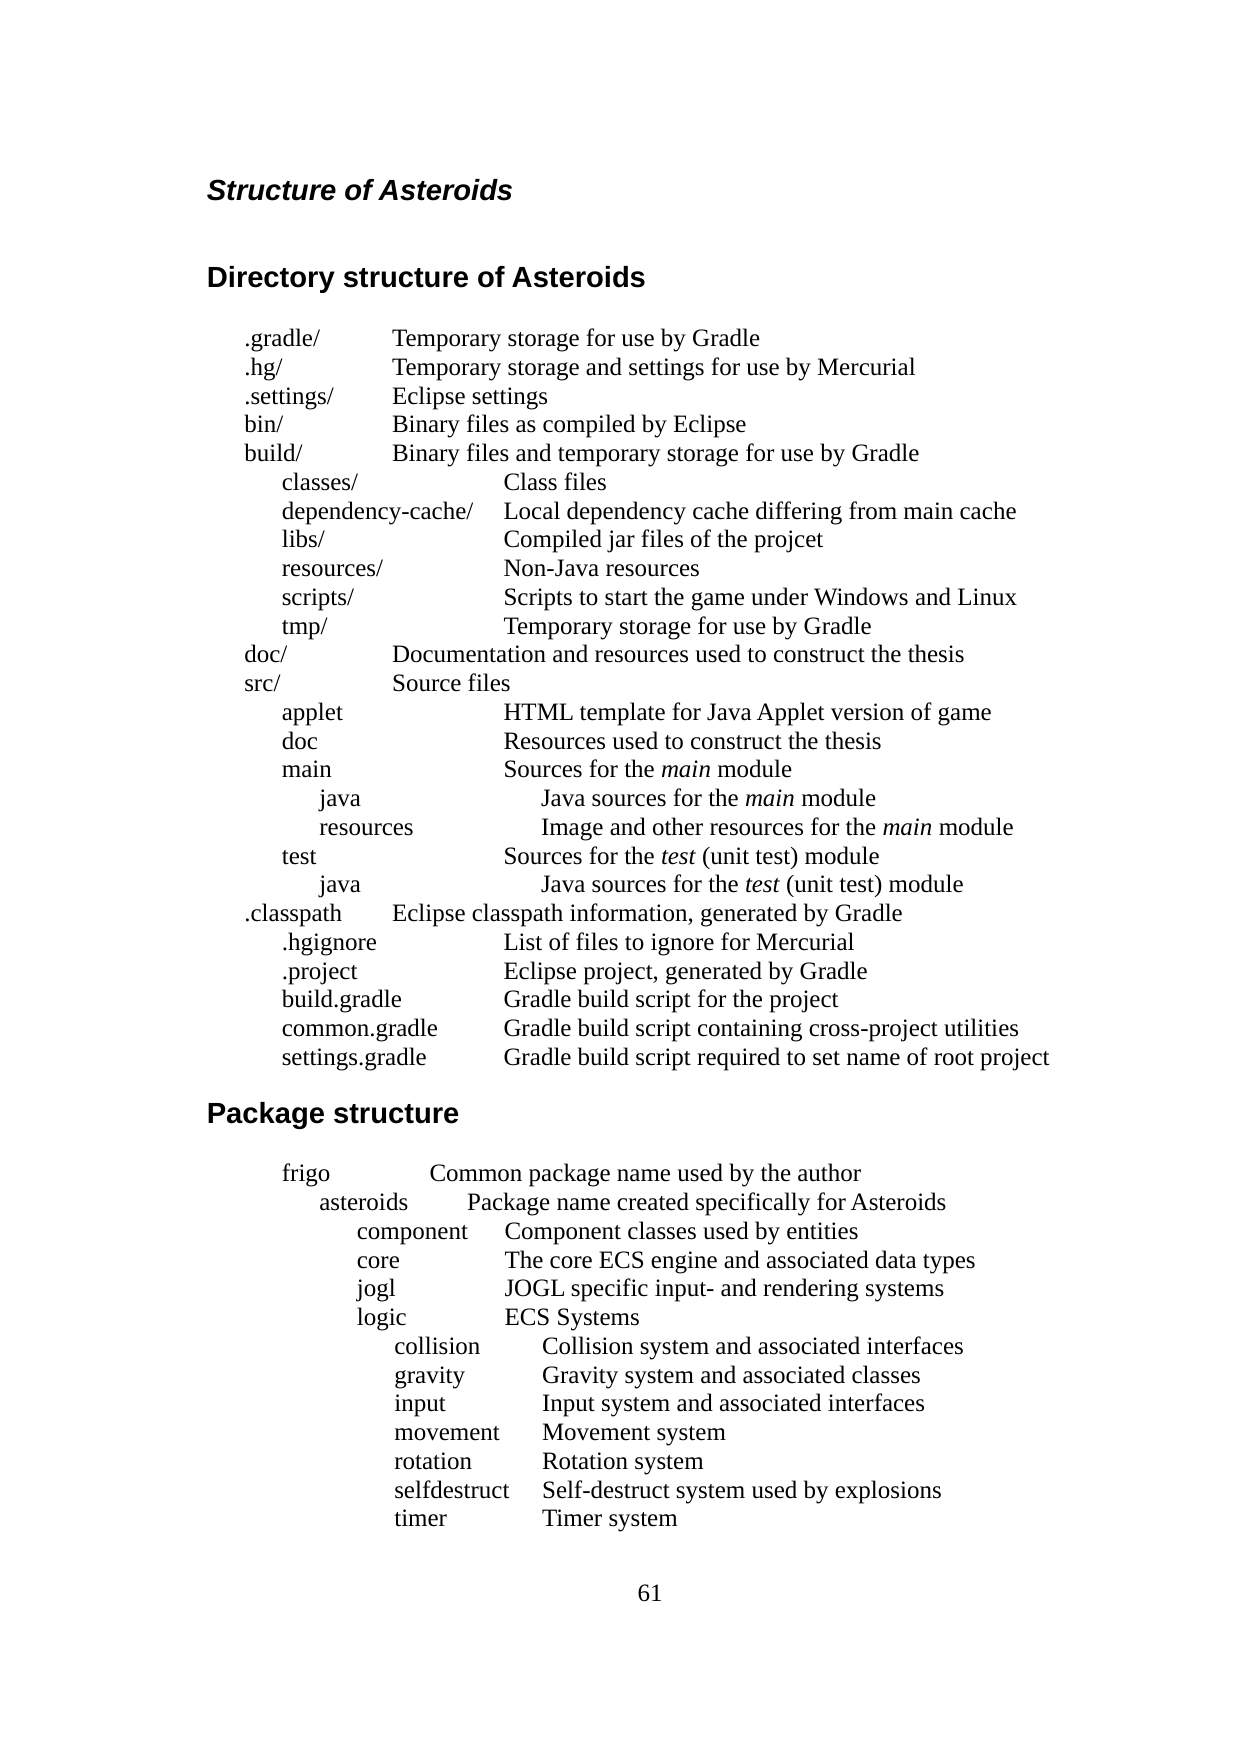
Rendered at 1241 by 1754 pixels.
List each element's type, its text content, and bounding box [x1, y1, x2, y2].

list main Sources for the main module [244, 754, 1093, 783]
list scripts/ Scripts to start the game under Windows and Linux [244, 582, 1093, 611]
list timer Timer system [357, 1503, 1093, 1532]
list component Component classes used by entities [319, 1216, 1093, 1245]
list build.gradle Gradle build script for the project [244, 984, 1093, 1013]
list jogl JOGL specific input- and rendering systems [319, 1273, 1093, 1302]
list .settings/ Eclipse settings [207, 381, 1093, 409]
list input Input system and associated interfaces [357, 1388, 1093, 1417]
list bin/ Binary files as compiled by Eclipse [207, 409, 1093, 438]
list common.gradle Gradle build script containing cross-project utilities [244, 1013, 1093, 1042]
list classes/ Class files [244, 467, 1093, 496]
list asteroids Package name created specifically for Asteroids [282, 1187, 1093, 1216]
list movement Movement system [357, 1417, 1093, 1446]
list doc Resources used to construct the thesis [244, 726, 1093, 754]
list core The core ECS engine and associated data types [319, 1245, 1093, 1273]
list rotation Rotation system [357, 1446, 1093, 1475]
list frigo Common package name used by the author [244, 1158, 1093, 1187]
list settings.gradle Gradle build script required to set name of root project [244, 1042, 1093, 1071]
list doc/ Documentation and resources used to construct the thesis [207, 639, 1093, 668]
list tmp/ Temporary storage for use by Gradle [244, 611, 1093, 639]
list logic ECS Systems [319, 1302, 1093, 1331]
list resources Image and other resources for the main module [282, 812, 1093, 841]
list .hgignore List of files to ignore for Mercurial [244, 927, 1093, 956]
list .hg/ Temporary storage and settings for use by Mercurial [207, 352, 1093, 381]
list java Java sources for the main module [282, 783, 1093, 812]
list .gradle/ Temporary storage for use by Gradle [207, 323, 1093, 352]
list applet HTML template for Java Applet version of game [244, 697, 1093, 726]
list gravity Gravity system and associated classes [357, 1360, 1093, 1388]
list test Sources for the test (unit test) module [244, 841, 1093, 869]
subtitle Package structure [207, 1096, 1093, 1129]
list resources/ Non-Java resources [244, 553, 1093, 582]
subtitle Directory structure of Asteroids [207, 260, 1093, 294]
list collision Collision system and associated interfaces [357, 1331, 1093, 1360]
list .project Eclipse project, generated by Gradle [244, 956, 1093, 984]
list libs/ Compiled jar files of the projcet [244, 524, 1093, 553]
list selfdestruct Self-destruct system used by explosions [357, 1475, 1093, 1503]
list java Java sources for the test (unit test) module [282, 869, 1093, 898]
list .classpath Eclipse classpath information, generated by Gradle [207, 898, 1093, 927]
subtitle Structure of Asteroids [207, 173, 1093, 206]
list dependency-cache/ Local dependency cache differing from main cache [244, 496, 1093, 524]
list build/ Binary files and temporary storage for use by Gradle [207, 438, 1093, 467]
list src/ Source files [207, 668, 1093, 697]
